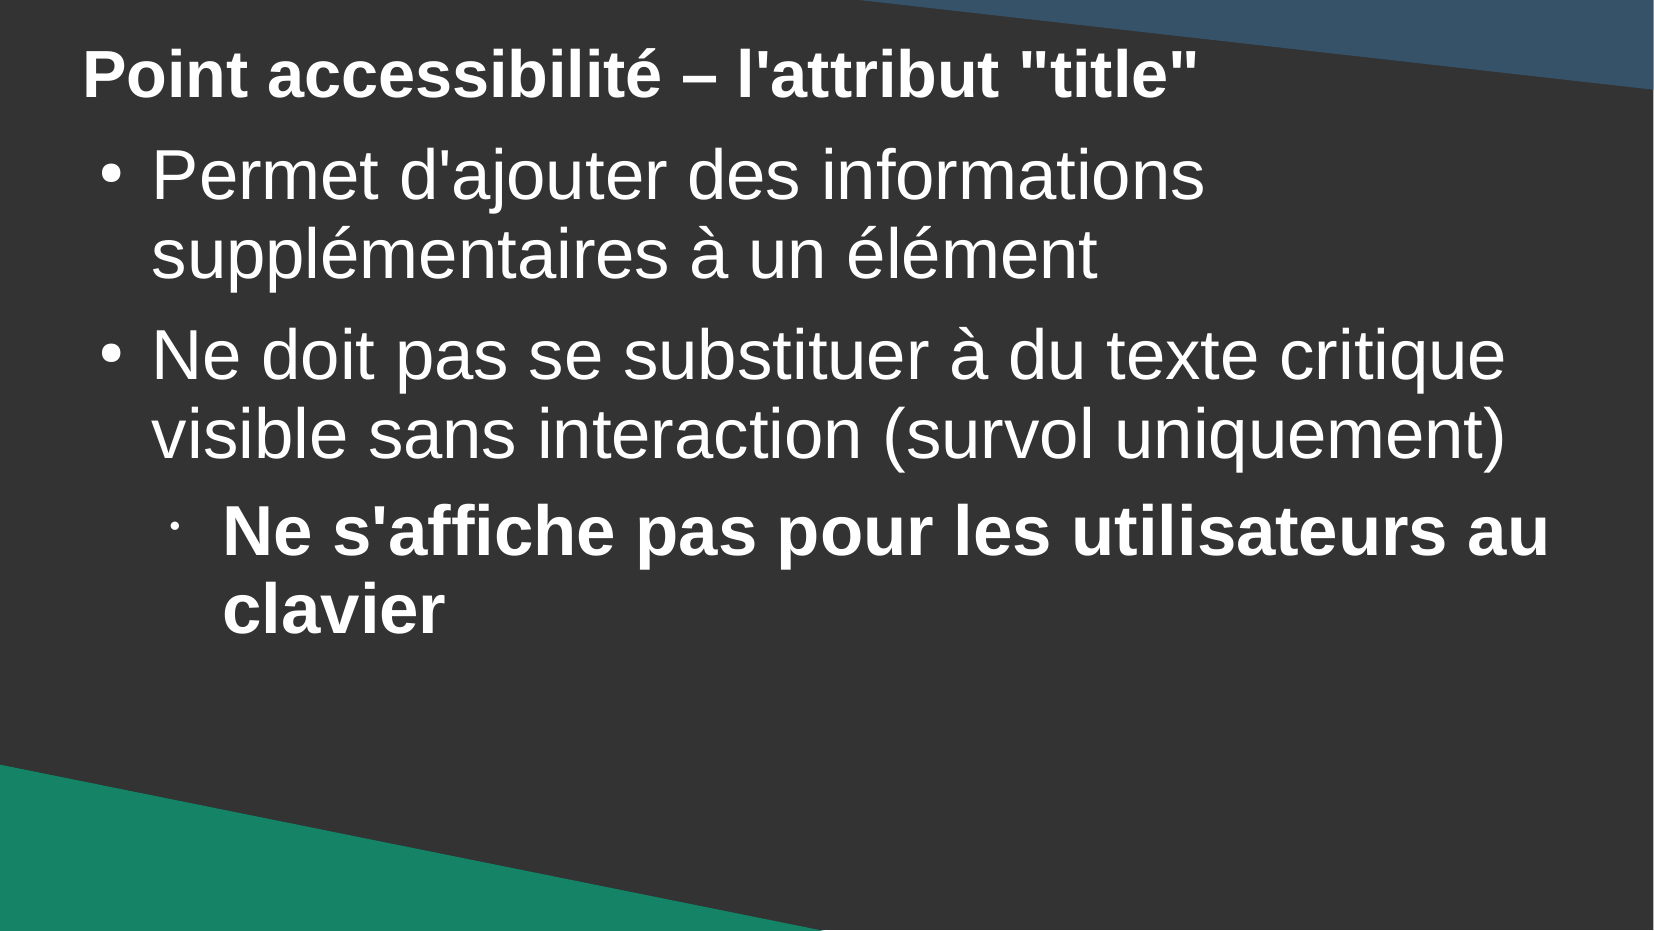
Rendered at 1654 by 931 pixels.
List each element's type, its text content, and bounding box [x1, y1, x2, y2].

text_box [0, 764, 825, 931]
text_box [858, 0, 1654, 90]
list Permet d'ajouter des informations supplémentaires à un élément Ne doit pas se substituer à du texte critique visible sans interaction (survol uniquement) Ne s'affiche pas pour les utilisateurs au clavier [80, 135, 1605, 780]
title Point accessibilité – l'attribut "title" [82, 37, 1571, 122]
